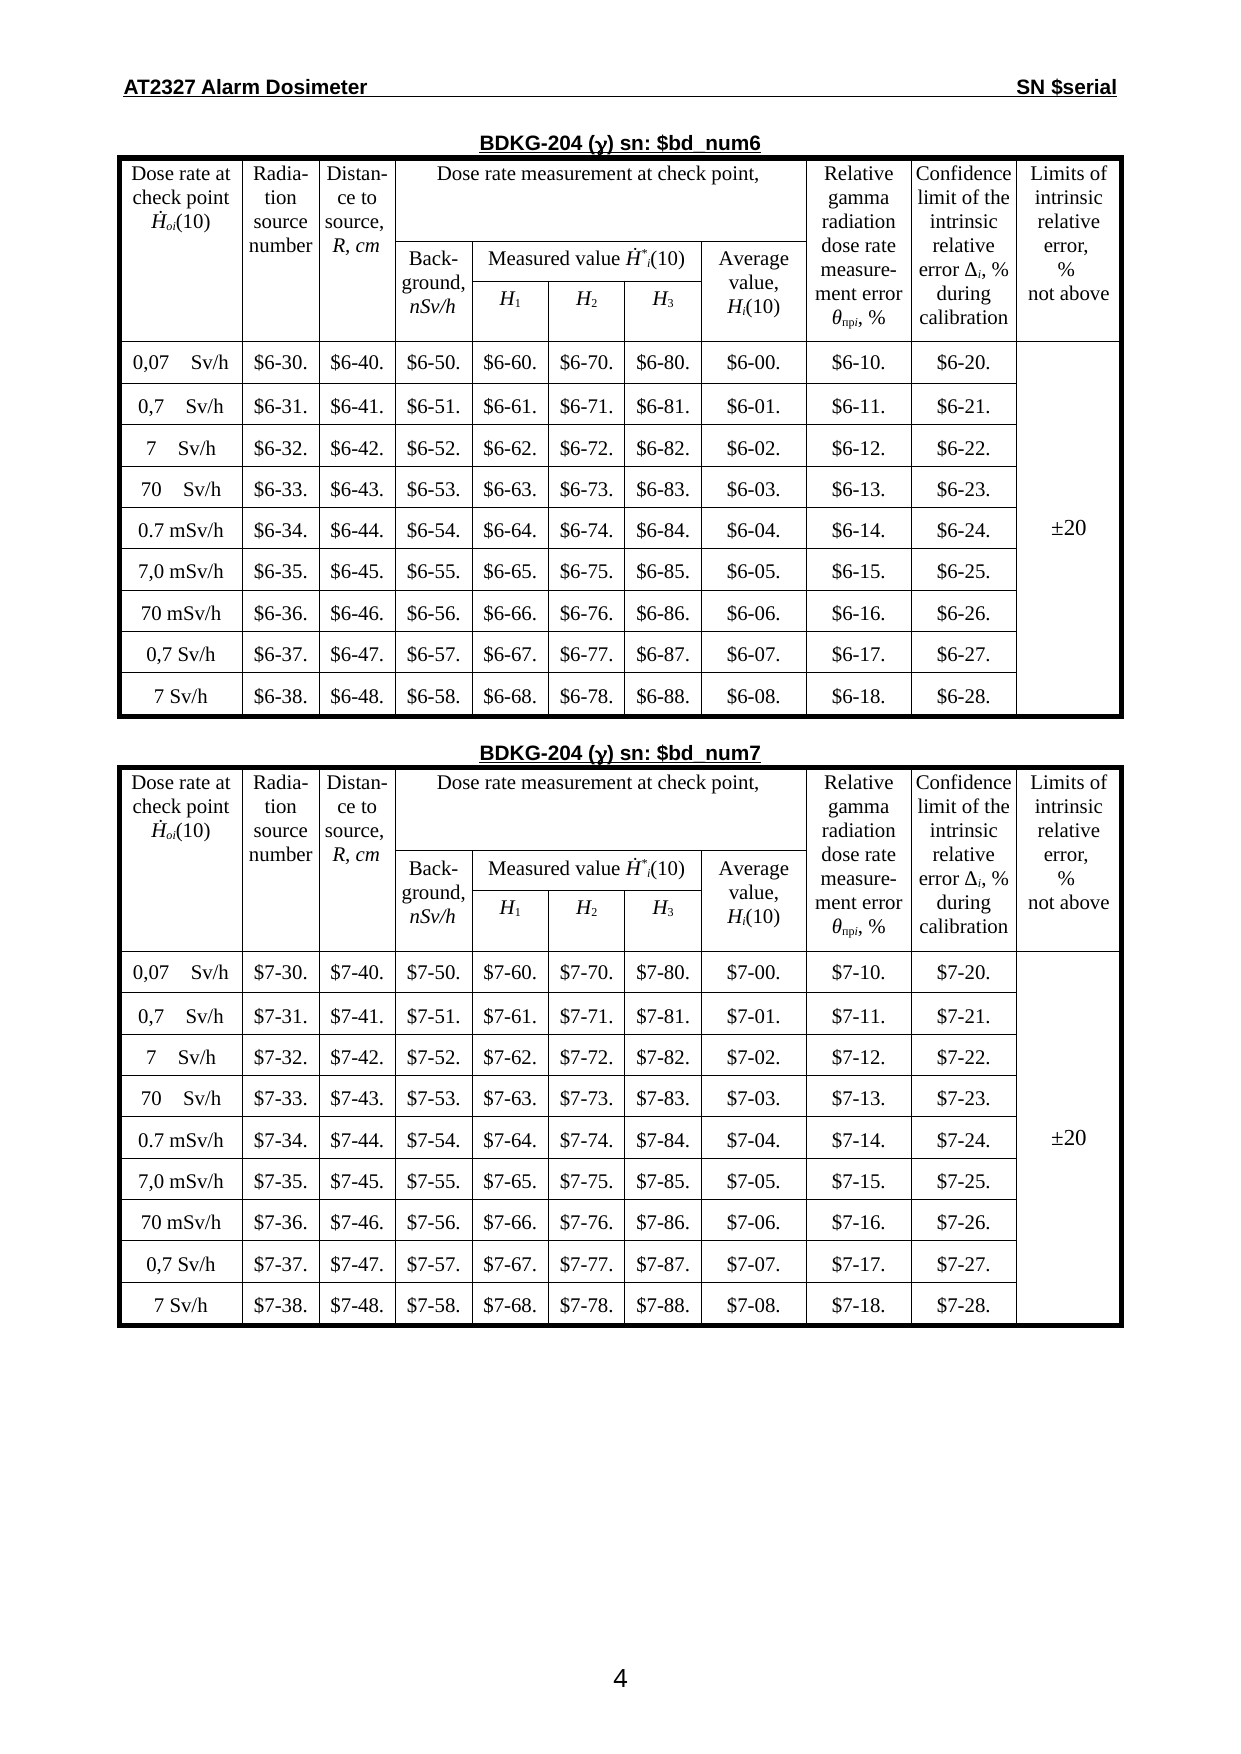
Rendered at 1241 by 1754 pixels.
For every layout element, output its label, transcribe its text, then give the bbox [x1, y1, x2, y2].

table_cell 0,7 Sv/h [122, 384, 242, 424]
table_cell $6-67. [473, 632, 548, 672]
table_cell $6-24. [912, 508, 1016, 548]
table_cell $7-44. [320, 1117, 395, 1158]
table_cell $7-05. [702, 1159, 806, 1199]
table_cell 70 mSv/h [122, 591, 242, 631]
table_cell $7-15. [807, 1159, 911, 1199]
table_cell $6-54. [396, 508, 472, 548]
table_cell $7-56. [396, 1200, 472, 1240]
table_cell $6-40. [320, 342, 395, 383]
table_cell $7-26. [912, 1200, 1016, 1240]
table_cell $6-63. [473, 467, 548, 507]
table_cell Dose rate measurement at check point, [396, 161, 806, 241]
table_cell $7-36. [243, 1200, 319, 1240]
table_cell $7-40. [320, 952, 395, 992]
table_cell $7-84. [625, 1117, 701, 1158]
table_cell $6-22. [912, 425, 1016, 466]
table_cell Confidence limit of the intrinsic relative error Δi, % during calibration [912, 770, 1016, 951]
table_cell $6-75. [549, 549, 624, 589]
table_cell Back-ground, nSv/h [396, 242, 472, 341]
table_cell $6-48. [320, 673, 395, 714]
table_cell $7-71. [549, 993, 624, 1034]
table_cell $7-52. [396, 1035, 472, 1075]
table_cell $6-31. [243, 384, 319, 424]
table_cell $6-53. [396, 467, 472, 507]
table_cell $6-66. [473, 591, 548, 631]
table_cell Measured value Ḣ*i(10) [473, 242, 701, 281]
table_cell $6-76. [549, 591, 624, 631]
table_cell $7-61. [473, 993, 548, 1034]
table_cell $6-84. [625, 508, 701, 548]
table_cell $7-54. [396, 1117, 472, 1158]
table_cell $7-24. [912, 1117, 1016, 1158]
table_cell $7-32. [243, 1035, 319, 1075]
table_cell H1 [473, 891, 548, 951]
table_cell $6-81. [625, 384, 701, 424]
table_cell 70 Sv/h [122, 467, 242, 507]
table_cell $7-06. [702, 1200, 806, 1240]
table_cell $6-01. [702, 384, 806, 424]
table_cell H1 [473, 282, 548, 341]
table_cell $6-64. [473, 508, 548, 548]
table_cell $6-42. [320, 425, 395, 466]
table_cell $7-34. [243, 1117, 319, 1158]
table_cell $6-50. [396, 342, 472, 383]
table_cell 70 mSv/h [122, 1200, 242, 1240]
table_cell $7-08. [702, 1283, 806, 1323]
table_cell $6-41. [320, 384, 395, 424]
table_cell $6-05. [702, 549, 806, 589]
table_cell Distan-ce to source, R, сm [320, 770, 395, 951]
table_cell $7-55. [396, 1159, 472, 1199]
table_cell $7-67. [473, 1241, 548, 1282]
table_cell $7-27. [912, 1241, 1016, 1282]
table_cell $7-78. [549, 1283, 624, 1323]
table_cell $7-88. [625, 1283, 701, 1323]
table_cell 7,0 mSv/h [122, 549, 242, 589]
table_cell H2 [549, 891, 624, 951]
table_cell 7,0 mSv/h [122, 1159, 242, 1199]
table_cell $7-13. [807, 1076, 911, 1116]
table_cell $6-52. [396, 425, 472, 466]
table_cell $6-51. [396, 384, 472, 424]
table_cell $7-12. [807, 1035, 911, 1075]
table_cell $6-56. [396, 591, 472, 631]
table_cell H3 [625, 282, 701, 341]
table_cell $7-11. [807, 993, 911, 1034]
table_cell $6-03. [702, 467, 806, 507]
table_cell $6-07. [702, 632, 806, 672]
table_cell 0,07 Sv/h [122, 342, 242, 383]
table_cell $6-15. [807, 549, 911, 589]
table_cell H3 [625, 891, 701, 951]
table_cell 0,07 Sv/h [122, 952, 242, 992]
table_cell $6-34. [243, 508, 319, 548]
table_cell $6-25. [912, 549, 1016, 589]
table_cell Radia-tion source number [243, 161, 319, 341]
table_cell 7 Sv/h [122, 425, 242, 466]
table_cell $6-72. [549, 425, 624, 466]
table_cell $7-18. [807, 1283, 911, 1323]
table_cell $6-08. [702, 673, 806, 714]
table_cell $6-61. [473, 384, 548, 424]
table_cell $6-30. [243, 342, 319, 383]
table_cell $7-53. [396, 1076, 472, 1116]
table_cell $7-04. [702, 1117, 806, 1158]
table_cell $6-46. [320, 591, 395, 631]
table_cell $7-17. [807, 1241, 911, 1282]
table_cell $7-68. [473, 1283, 548, 1323]
table_cell $7-21. [912, 993, 1016, 1034]
table_cell $6-68. [473, 673, 548, 714]
table_cell $7-80. [625, 952, 701, 992]
table_cell $6-06. [702, 591, 806, 631]
table_cell $6-14. [807, 508, 911, 548]
table_cell $6-44. [320, 508, 395, 548]
table_cell $7-86. [625, 1200, 701, 1240]
table_cell $7-01. [702, 993, 806, 1034]
table_cell Limits of intrinsic relative error, % not above [1017, 161, 1119, 341]
table_cell $6-43. [320, 467, 395, 507]
table_cell $7-22. [912, 1035, 1016, 1075]
table_cell $6-73. [549, 467, 624, 507]
table_cell $7-74. [549, 1117, 624, 1158]
table_cell $7-57. [396, 1241, 472, 1282]
table_cell $6-57. [396, 632, 472, 672]
table_cell $6-88. [625, 673, 701, 714]
table_cell $6-70. [549, 342, 624, 383]
table_cell $7-48. [320, 1283, 395, 1323]
table_cell $7-37. [243, 1241, 319, 1282]
table_cell $6-74. [549, 508, 624, 548]
table_cell 0,7 Sv/h [122, 993, 242, 1034]
table_cell $6-21. [912, 384, 1016, 424]
table_cell $6-55. [396, 549, 472, 589]
table_cell $7-20. [912, 952, 1016, 992]
table_cell $6-87. [625, 632, 701, 672]
table_cell $6-45. [320, 549, 395, 589]
table_cell Radia-tion source number [243, 770, 319, 951]
table_cell $6-00. [702, 342, 806, 383]
table_cell $6-20. [912, 342, 1016, 383]
table_cell $7-63. [473, 1076, 548, 1116]
table_cell $6-04. [702, 508, 806, 548]
table_cell $7-41. [320, 993, 395, 1034]
table_cell $7-35. [243, 1159, 319, 1199]
table_cell $6-77. [549, 632, 624, 672]
table_cell $6-85. [625, 549, 701, 589]
table_cell $7-03. [702, 1076, 806, 1116]
table_cell $7-38. [243, 1283, 319, 1323]
table_cell $7-87. [625, 1241, 701, 1282]
table_cell $6-12. [807, 425, 911, 466]
table_cell $7-45. [320, 1159, 395, 1199]
table_cell $7-28. [912, 1283, 1016, 1323]
table_cell $7-31. [243, 993, 319, 1034]
table_cell ±20 [1017, 342, 1119, 714]
table_cell $7-50. [396, 952, 472, 992]
table_cell $6-38. [243, 673, 319, 714]
table_cell $6-86. [625, 591, 701, 631]
table_cell $6-47. [320, 632, 395, 672]
table_cell $6-28. [912, 673, 1016, 714]
table_cell $6-13. [807, 467, 911, 507]
table_cell $6-10. [807, 342, 911, 383]
table_cell $6-27. [912, 632, 1016, 672]
table_cell $6-17. [807, 632, 911, 672]
table_cell Confidence limit of the intrinsic relative error Δi, % during calibration [912, 161, 1016, 341]
table_cell $7-85. [625, 1159, 701, 1199]
table_cell Dose rate measurement at check point, [396, 770, 806, 850]
table_cell $7-42. [320, 1035, 395, 1075]
table_cell $7-72. [549, 1035, 624, 1075]
table_cell $7-23. [912, 1076, 1016, 1116]
table_cell 7 Sv/h [122, 673, 242, 714]
table_cell $6-36. [243, 591, 319, 631]
table_cell 0.7 mSv/h [122, 1117, 242, 1158]
table_cell $7-30. [243, 952, 319, 992]
table_header BDKG-204 () sn: $bd_num6 [119, 109, 1121, 155]
table_cell $7-70. [549, 952, 624, 992]
table_cell $6-16. [807, 591, 911, 631]
table_cell $7-76. [549, 1200, 624, 1240]
table_cell $6-82. [625, 425, 701, 466]
table_cell Relative gamma radiation dose rate measure-ment error θпрi, % [807, 161, 911, 341]
table_cell $7-51. [396, 993, 472, 1034]
table_cell $7-43. [320, 1076, 395, 1116]
table_cell $7-33. [243, 1076, 319, 1116]
table_cell $6-35. [243, 549, 319, 589]
table_cell $6-65. [473, 549, 548, 589]
table_cell Distan-ce to source, R, сm [320, 161, 395, 341]
table_cell $7-47. [320, 1241, 395, 1282]
table_cell ±20 [1017, 952, 1119, 1323]
table_cell Dose rate at check point Ḣoi(10) [122, 770, 242, 951]
table_cell $7-16. [807, 1200, 911, 1240]
table_cell 7 Sv/h [122, 1283, 242, 1323]
table_header BDKG-204 () sn: $bd_num7 [119, 719, 1121, 765]
table_cell 70 Sv/h [122, 1076, 242, 1116]
table_cell $6-26. [912, 591, 1016, 631]
table_cell $6-02. [702, 425, 806, 466]
table_cell $7-14. [807, 1117, 911, 1158]
table_cell $6-80. [625, 342, 701, 383]
table_cell $7-00. [702, 952, 806, 992]
table_cell $6-83. [625, 467, 701, 507]
table_cell Dose rate at check point Ḣoi(10) [122, 161, 242, 341]
table_cell Measured value Ḣ*i(10) [473, 851, 701, 890]
table_cell $7-82. [625, 1035, 701, 1075]
table_cell 7 Sv/h [122, 1035, 242, 1075]
table_cell $6-32. [243, 425, 319, 466]
table_cell Relative gamma radiation dose rate measure-ment error θпрi, % [807, 770, 911, 951]
table_cell $7-62. [473, 1035, 548, 1075]
table_cell $7-60. [473, 952, 548, 992]
table_cell $7-46. [320, 1200, 395, 1240]
table_cell $6-33. [243, 467, 319, 507]
table_cell $7-83. [625, 1076, 701, 1116]
table_cell $6-78. [549, 673, 624, 714]
table_cell $6-62. [473, 425, 548, 466]
table_cell Limits of intrinsic relative error, % not above [1017, 770, 1119, 951]
table_cell $7-73. [549, 1076, 624, 1116]
table_cell $6-11. [807, 384, 911, 424]
table_cell $6-60. [473, 342, 548, 383]
table_cell 0,7 Sv/h [122, 1241, 242, 1282]
table_cell $6-18. [807, 673, 911, 714]
table_cell $7-75. [549, 1159, 624, 1199]
table_cell $6-71. [549, 384, 624, 424]
table_cell Average value, Hi(10) [702, 851, 806, 951]
table_cell 0.7 mSv/h [122, 508, 242, 548]
table_cell $6-58. [396, 673, 472, 714]
table_cell $7-81. [625, 993, 701, 1034]
table_cell $7-77. [549, 1241, 624, 1282]
table_cell $7-25. [912, 1159, 1016, 1199]
table_cell $7-10. [807, 952, 911, 992]
table_cell 0,7 Sv/h [122, 632, 242, 672]
table_cell $6-23. [912, 467, 1016, 507]
table_cell Back-ground, nSv/h [396, 851, 472, 951]
table_cell $7-65. [473, 1159, 548, 1199]
table_cell $7-58. [396, 1283, 472, 1323]
table_cell H2 [549, 282, 624, 341]
table_cell $7-66. [473, 1200, 548, 1240]
table_cell Average value, Hi(10) [702, 242, 806, 341]
table_cell $7-64. [473, 1117, 548, 1158]
table_cell $7-07. [702, 1241, 806, 1282]
table_cell $7-02. [702, 1035, 806, 1075]
table_cell $6-37. [243, 632, 319, 672]
